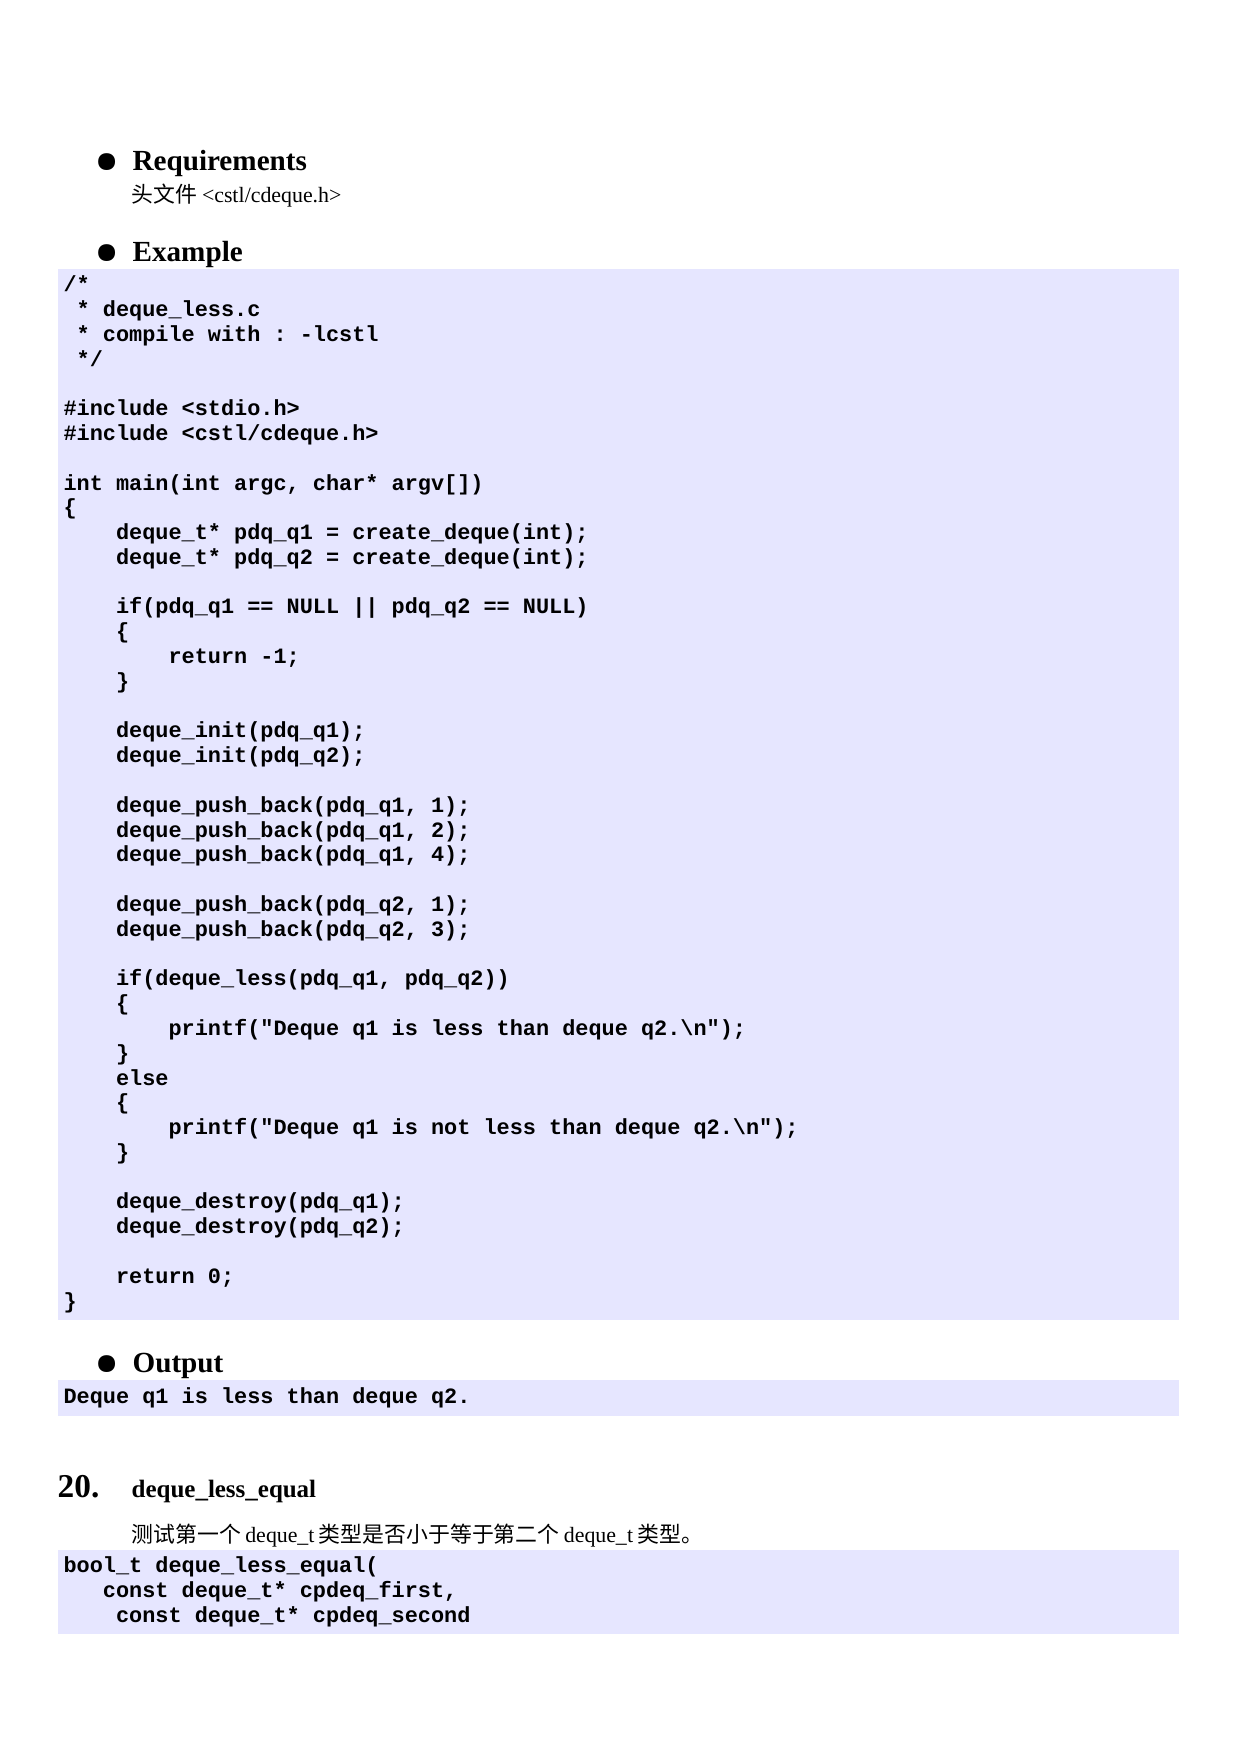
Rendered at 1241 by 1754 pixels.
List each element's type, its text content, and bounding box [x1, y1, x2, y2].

table_header bool_t deque_less_equal( const deque_t* cpdeq_first, const deque_t* cpdeq_second [58, 1550, 1179, 1634]
text 测试第一个deque_t类型是否小于等于第二个deque_t类型。 [57, 1517, 1179, 1548]
subtitle deque_less_equal [57, 1466, 1179, 1504]
list Example [95, 234, 1179, 267]
table_header Deque q1 is less than deque q2. [58, 1380, 1179, 1416]
list Requirements [95, 143, 1179, 177]
table_header /* * deque_less.c * compile with : -lcstl */ #include <stdio.h> #include <cstl/cdeque.h> int main(int argc, char* argv[]) { deque_t* pdq_q1 = create_deque(int); deque_t* pdq_q2 = create_deque(int); if(pdq_q1 == NULL || pdq_q2 == NULL) { return -1; } deque_init(pdq_q1); deque_init(pdq_q2); deque_push_back(pdq_q1, 1); deque_push_back(pdq_q1, 2); deque_push_back(pdq_q1, 4); deque_push_back(pdq_q2, 1); deque_push_back(pdq_q2, 3); if(deque_less(pdq_q1, pdq_q2)) { printf("Deque q1 is less than deque q2.\n"); } else { printf("Deque q1 is not less than deque q2.\n"); } deque_destroy(pdq_q1); deque_destroy(pdq_q2); return 0; } [58, 269, 1179, 1320]
text 头文件 <cstl/cdeque.h> [57, 177, 1179, 209]
list Output [95, 1346, 1179, 1379]
